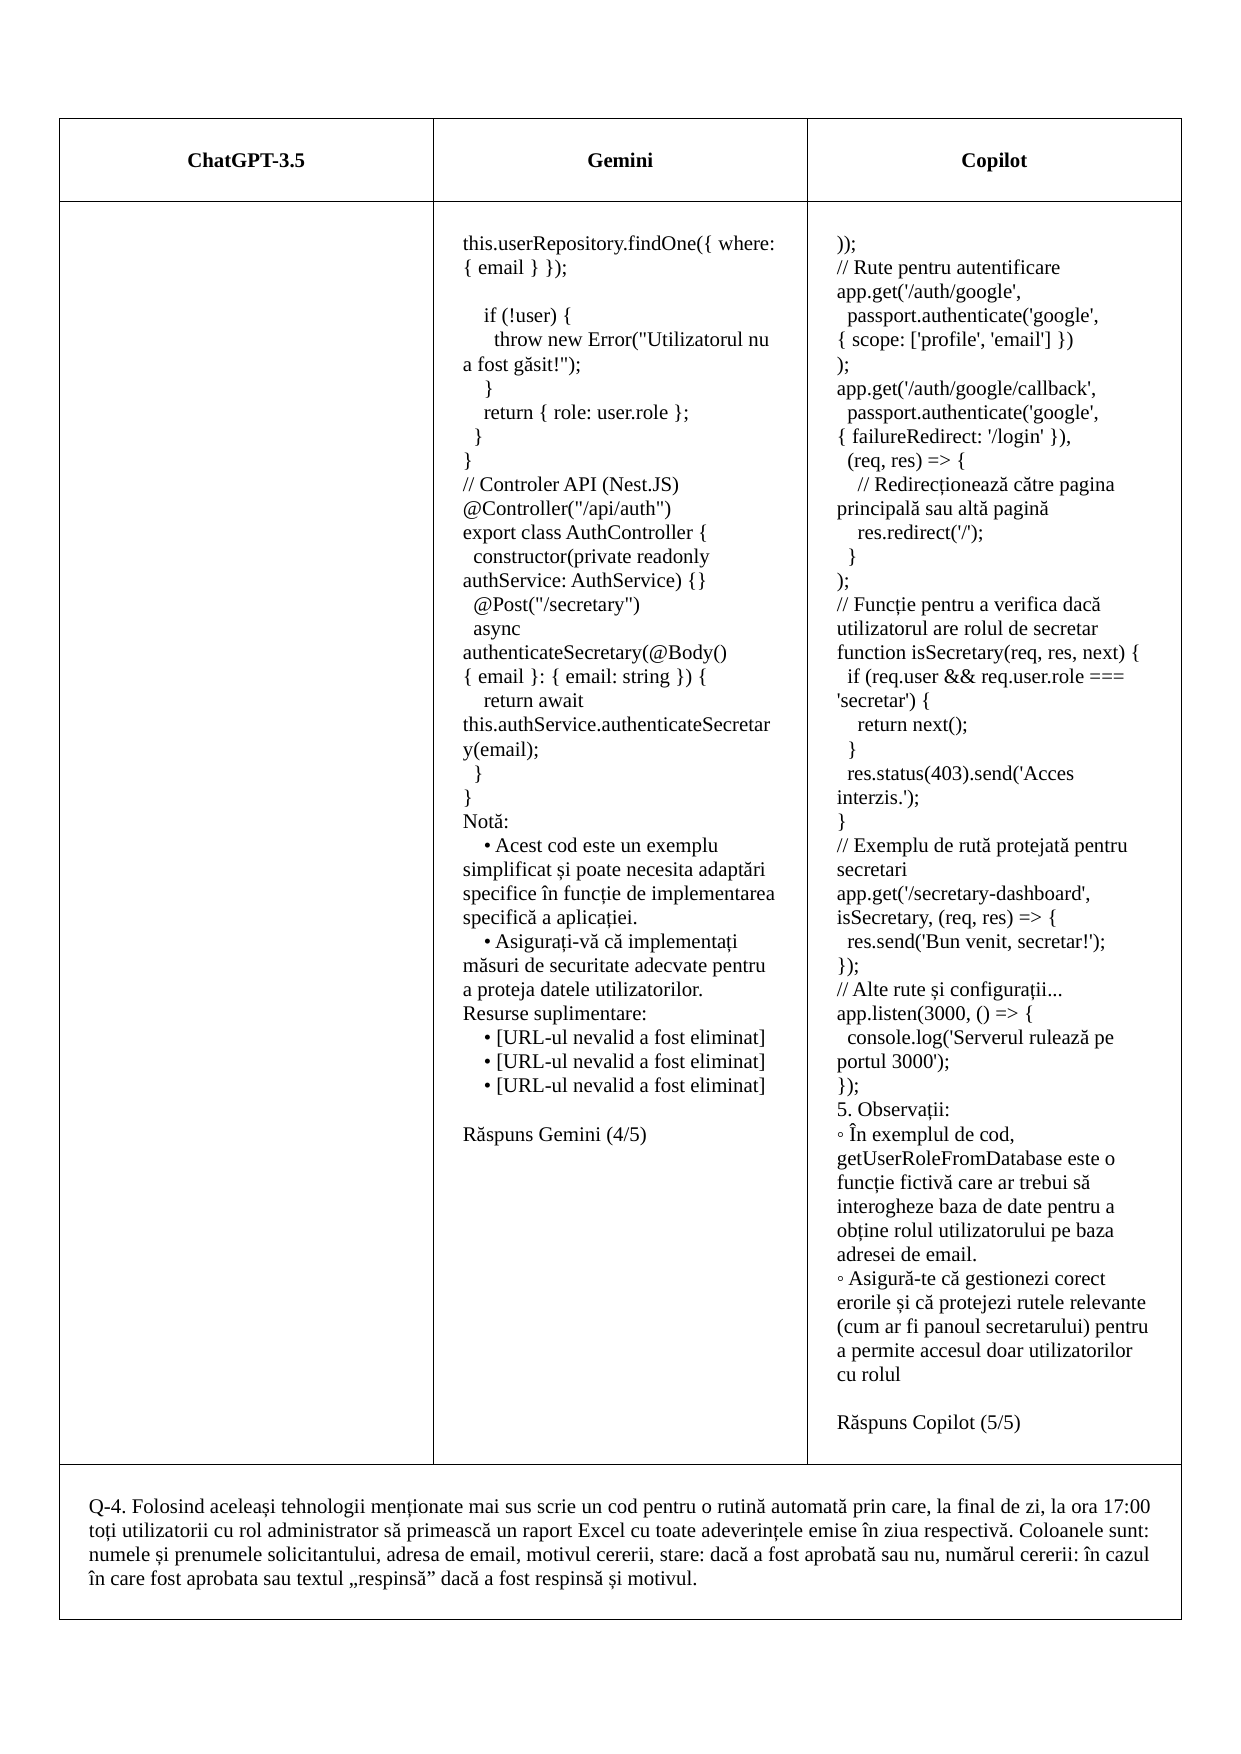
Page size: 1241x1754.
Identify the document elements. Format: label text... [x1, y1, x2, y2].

table_cell this.userRepository.findOne({ where: { email } }); if (!user) { throw new Error("Utilizatorul nu a fost găsit!"); } return { role: user.role }; } } // Controler API (Nest.JS) @Controller("/api/auth") export class AuthController { constructor(private readonly authService: AuthService) {} @Post("/secretary") async authenticateSecretary(@Body() { email }: { email: string }) { return await this.authService.authenticateSecretary(email); } } Notă: • Acest cod este un exemplu simplificat și poate necesita adaptări specifice în funcție de implementarea specifică a aplicației. • Asigurați-vă că implementați măsuri de securitate adecvate pentru a proteja datele utilizatorilor. Resurse suplimentare: • [URL-ul nevalid a fost eliminat] • [URL-ul nevalid a fost eliminat] • [URL-ul nevalid a fost eliminat] Răspuns Gemini (4/5) [434, 202, 807, 1464]
table_header ChatGPT-3.5 [60, 119, 433, 201]
table_cell )); // Rute pentru autentificare app.get('/auth/google', passport.authenticate('google', { scope: ['profile', 'email'] }) ); app.get('/auth/google/callback', passport.authenticate('google', { failureRedirect: '/login' }), (req, res) => { // Redirecționează către pagina principală sau altă pagină res.redirect('/'); } ); // Funcție pentru a verifica dacă utilizatorul are rolul de secretar function isSecretary(req, res, next) { if (req.user && req.user.role === 'secretar') { return next(); } res.status(403).send('Acces interzis.'); } // Exemplu de rută protejată pentru secretari app.get('/secretary-dashboard', isSecretary, (req, res) => { res.send('Bun venit, secretar!'); }); // Alte rute și configurații... app.listen(3000, () => { console.log('Serverul rulează pe portul 3000'); }); 5. Observații: ◦ În exemplul de cod, getUserRoleFromDatabase este o funcție fictivă care ar trebui să interogheze baza de date pentru a obține rolul utilizatorului pe baza adresei de email. ◦ Asigură-te că gestionezi corect erorile și că protejezi rutele relevante (cum ar fi panoul secretarului) pentru a permite accesul doar utilizatorilor cu rolul Răspuns Copilot (5/5) [808, 202, 1181, 1464]
table_header Copilot [808, 119, 1181, 201]
table_cell [60, 202, 433, 1464]
table_header Gemini [434, 119, 807, 201]
table_cell Q-4. Folosind aceleași tehnologii menționate mai sus scrie un cod pentru o rutină automată prin care, la final de zi, la ora 17:00 toți utilizatorii cu rol administrator să primească un raport Excel cu toate adeverințele emise în ziua respectivă. Coloanele sunt: numele și prenumele solicitantului, adresa de email, motivul cererii, stare: dacă a fost aprobată sau nu, numărul cererii: în cazul în care fost aprobata sau textul „respinsă” dacă a fost respinsă și motivul. [60, 1465, 1181, 1619]
